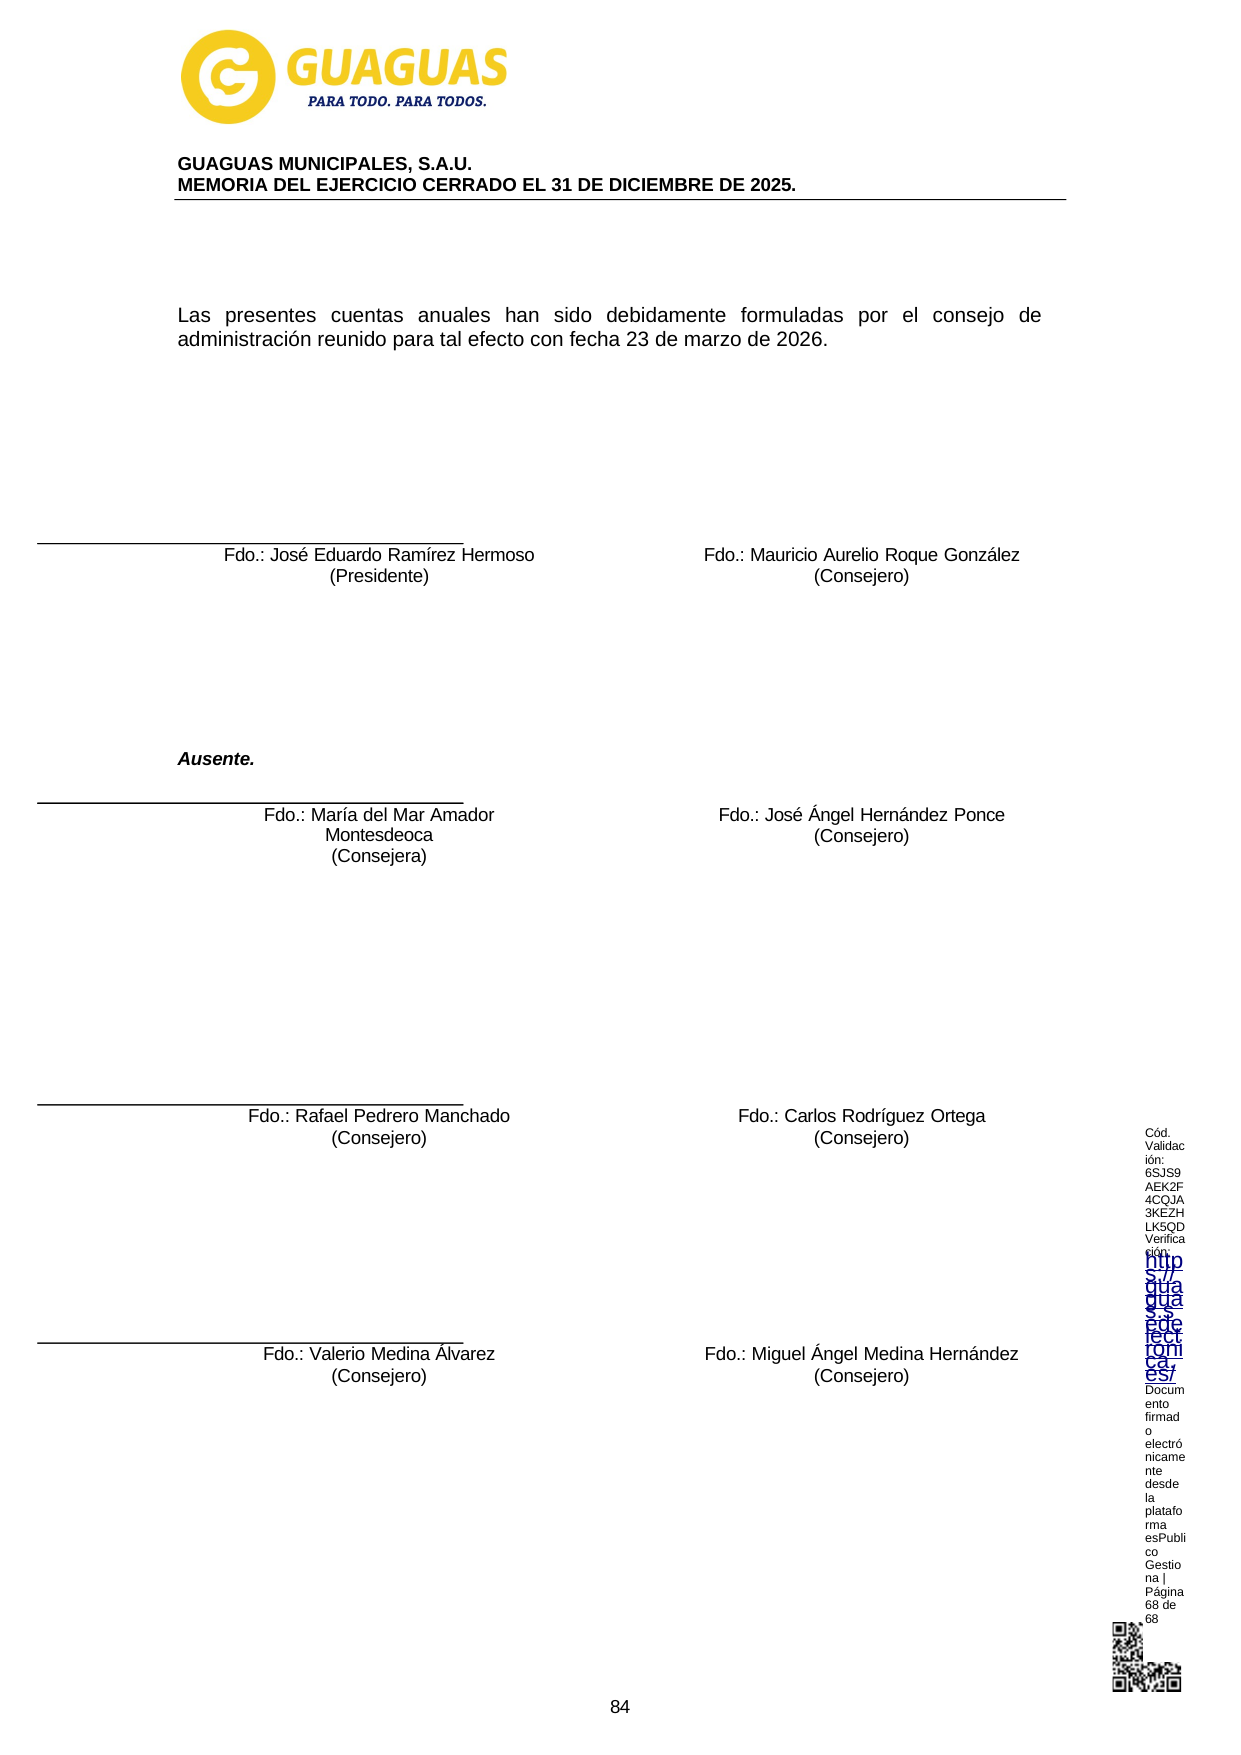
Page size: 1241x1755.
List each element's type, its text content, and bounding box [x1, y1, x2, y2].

text (Consejero) [554, 825, 1170, 847]
text (Consejera) [209, 845, 549, 867]
text Fdo.: María del Mar Amador Montesdeoca [209, 805, 549, 845]
text Fdo.: Rafael Pedrero Manchado [246, 1106, 512, 1127]
text Documento firmado electrónicamente desde la plataforma esPublico Gestiona | Página 68 de 68 [1145, 1384, 1186, 1626]
text Fdo.: Mauricio Aurelio Roque González [539, 545, 1185, 565]
text Fdo.: Valerio Medina Álvarez [263, 1344, 496, 1365]
text (Consejero) [263, 1365, 496, 1387]
text Fdo.: Miguel Ángel Medina Hernández [520, 1344, 1143, 1365]
text (Consejero) [539, 565, 1185, 587]
text Cód. Validación: 6SJS9AEK2F4CQJA3KEZHLK5QD [1145, 1126, 1186, 1234]
text [1186, 1365, 1203, 1387]
text Fdo.: Carlos Rodríguez Ortega [525, 1106, 1198, 1127]
text Verificación: https://guaguas.sedelectronica.es/ [1145, 1234, 1186, 1384]
text (Consejero) [520, 1365, 1143, 1387]
text (Consejero) [246, 1127, 512, 1148]
text (Presidente) [224, 565, 535, 587]
text (Consejero) [525, 1125, 1186, 1662]
text Las presentes cuentas anuales han sido debidamente formuladas por el consejo de administración reunido para tal efecto con fecha 23 de marzo de 2026. [177, 303, 1067, 351]
text Fdo.: José Ángel Hernández Ponce [554, 805, 1170, 825]
text Fdo.: José Eduardo Ramírez Hermoso [224, 545, 535, 565]
text Ausente. [177, 747, 1203, 769]
text [1186, 1127, 1198, 1148]
